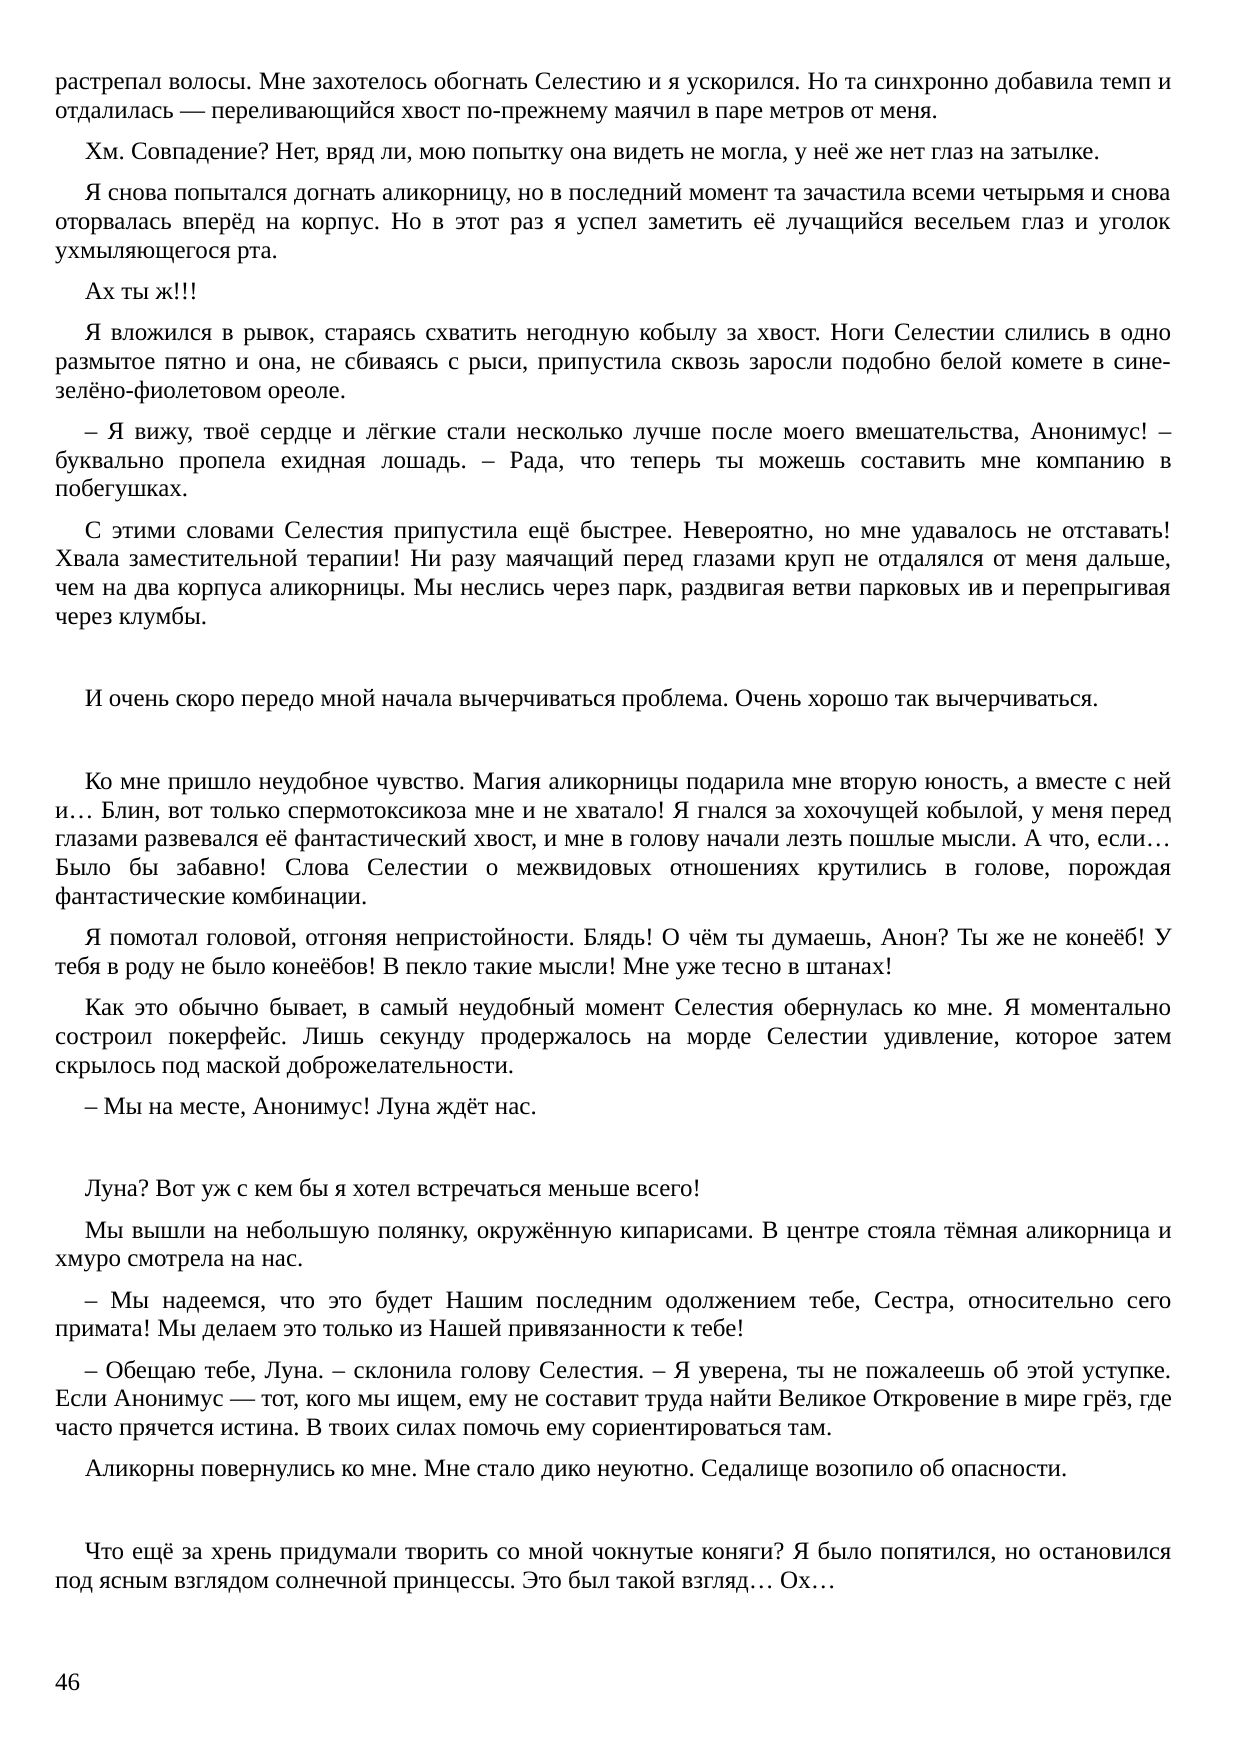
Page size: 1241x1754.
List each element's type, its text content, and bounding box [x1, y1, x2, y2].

text Аликорны повернулись ко мне. Мне стало дико неуютно. Седалище возопило об опасности. [55, 1453, 1173, 1482]
text Луна? Вот уж с кем бы я хотел встречаться меньше всего! [55, 1173, 1173, 1202]
text растрепал волосы. Мне захотелось обогнать Селестию и я ускорился. Но та синхронно добавила темп и отдалилась — переливающийся хвост по-прежнему маячил в паре метров от меня. [55, 66, 1173, 123]
text Ко мне пришло неудобное чувство. Магия аликорницы подарила мне вторую юность, а вместе с ней и… Блин, вот только спермотоксикоза мне и не хватало! Я гнался за хохочущей кобылой, у меня перед глазами развевался её фантастический хвост, и мне в голову начали лезть пошлые мысли. А что, если… Было бы забавно! Слова Селестии о межвидовых отношениях крутились в голове, порождая фантастические комбинации. [55, 766, 1173, 910]
text С этими словами Селестия припустила ещё быстрее. Невероятно, но мне удавалось не отставать! Хвала заместительной терапии! Ни разу маячащий перед глазами круп не отдалялся от меня дальше, чем на два корпуса аликорницы. Мы неслись через парк, раздвигая ветви парковых ив и перепрыгивая через клумбы. [55, 515, 1173, 630]
text – Мы надеемся, что это будет Нашим последним одолжением тебе, Сестра, относительно сего примата! Мы делаем это только из Нашей привязанности к тебе! [55, 1285, 1173, 1342]
text – Мы на месте, Анонимус! Луна ждёт нас. [55, 1091, 1173, 1120]
text Я помотал головой, отгоняя непристойности. Блядь! О чём ты думаешь, Анон? Ты же не конеёб! У тебя в роду не было конеёбов! В пекло такие мысли! Мне уже тесно в штанах! [55, 922, 1173, 980]
text – Обещаю тебе, Луна. – склонила голову Селестия. – Я уверена, ты не пожалеешь об этой уступке. Если Анонимус — тот, кого мы ищем, ему не составит труда найти Великое Откровение в мире грёз, где часто прячется истина. В твоих силах помочь ему сориентироваться там. [55, 1355, 1173, 1441]
text – Я вижу, твоё сердце и лёгкие стали несколько лучше после моего вмешательства, Анонимус! – буквально пропела ехидная лошадь. – Рада, что теперь ты можешь составить мне компанию в побегушках. [55, 416, 1173, 502]
text Как это обычно бывает, в самый неудобный момент Селестия обернулась ко мне. Я моментально состроил покерфейс. Лишь секунду продержалось на морде Селестии удивление, которое затем скрылось под маской доброжелательности. [55, 992, 1173, 1078]
text Хм. Совпадение? Нет, вряд ли, мою попытку она видеть не могла, у неё же нет глаз на затылке. [55, 136, 1173, 165]
text Мы вышли на небольшую полянку, окружённую кипарисами. В центре стояла тёмная аликорница и хмуро смотрела на нас. [55, 1215, 1173, 1272]
text И очень скоро передо мной начала вычерчиваться проблема. Очень хорошо так вычерчиваться. [55, 683, 1173, 712]
text Что ещё за хрень придумали творить со мной чокнутые коняги? Я было попятился, но остановился под ясным взглядом солнечной принцессы. Это был такой взгляд… Ох… [55, 1536, 1173, 1593]
text Ах ты ж!!! [55, 276, 1173, 305]
text Я вложился в рывок, стараясь схватить негодную кобылу за хвост. Ноги Селестии слились в одно размытое пятно и она, не сбиваясь с рыси, припустила сквозь заросли подобно белой комете в сине-зелёно-фиолетовом ореоле. [55, 317, 1173, 403]
text Я снова попытался догнать аликорницу, но в последний момент та зачастила всеми четырьмя и снова оторвалась вперёд на корпус. Но в этот раз я успел заметить её лучащийся весельем глаз и уголок ухмыляющегося рта. [55, 177, 1173, 263]
